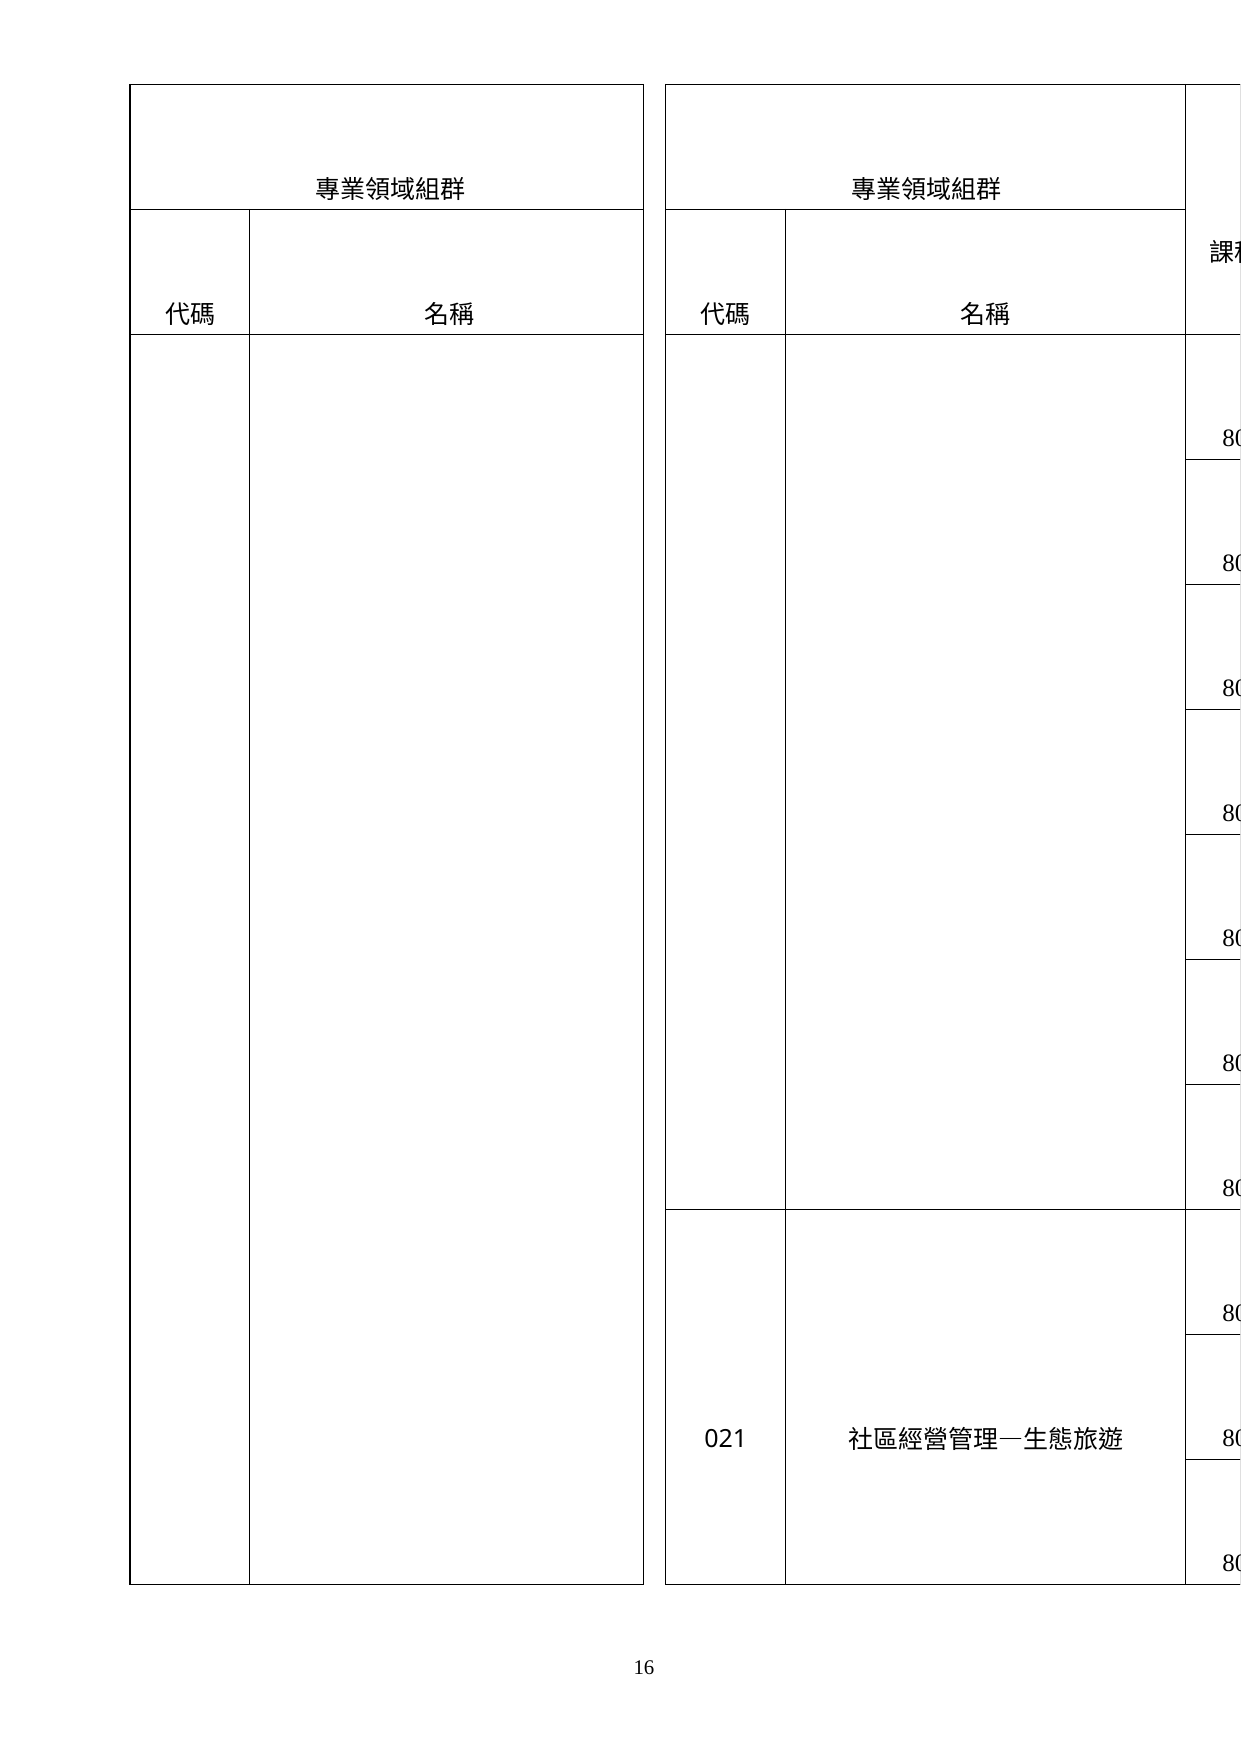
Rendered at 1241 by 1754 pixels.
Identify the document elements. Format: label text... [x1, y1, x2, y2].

table_cell 809300 [1186, 835, 1240, 959]
table_cell 803600 [1186, 1210, 1240, 1334]
table_cell 809100 [1186, 585, 1240, 709]
table_cell 021 [666, 1210, 785, 1584]
table_cell [250, 335, 643, 1584]
table_cell 809400 [1186, 960, 1240, 1084]
table_cell 代碼 [131, 210, 249, 334]
table_cell [666, 335, 785, 1209]
table_cell 名稱 [250, 210, 643, 334]
table_cell 809000 [1186, 460, 1240, 584]
table_cell 803610 [1186, 1335, 1240, 1459]
table_cell [786, 335, 1185, 1209]
table_cell 名稱 [786, 210, 1185, 334]
table_cell 社區經營管理—生態旅遊 [786, 1210, 1185, 1584]
table_header 專業領域組群 [131, 85, 643, 209]
table_cell 808900 [1186, 335, 1240, 459]
table_cell [131, 335, 249, 1584]
table_cell 809200 [1186, 710, 1240, 834]
table_header 專業領域組群 [666, 85, 1185, 209]
table_cell 代碼 [666, 210, 785, 334]
table_cell 803620 [1186, 1460, 1240, 1584]
table_cell 809800 [1186, 1085, 1240, 1209]
table_header 課程編號 [1186, 85, 1240, 334]
